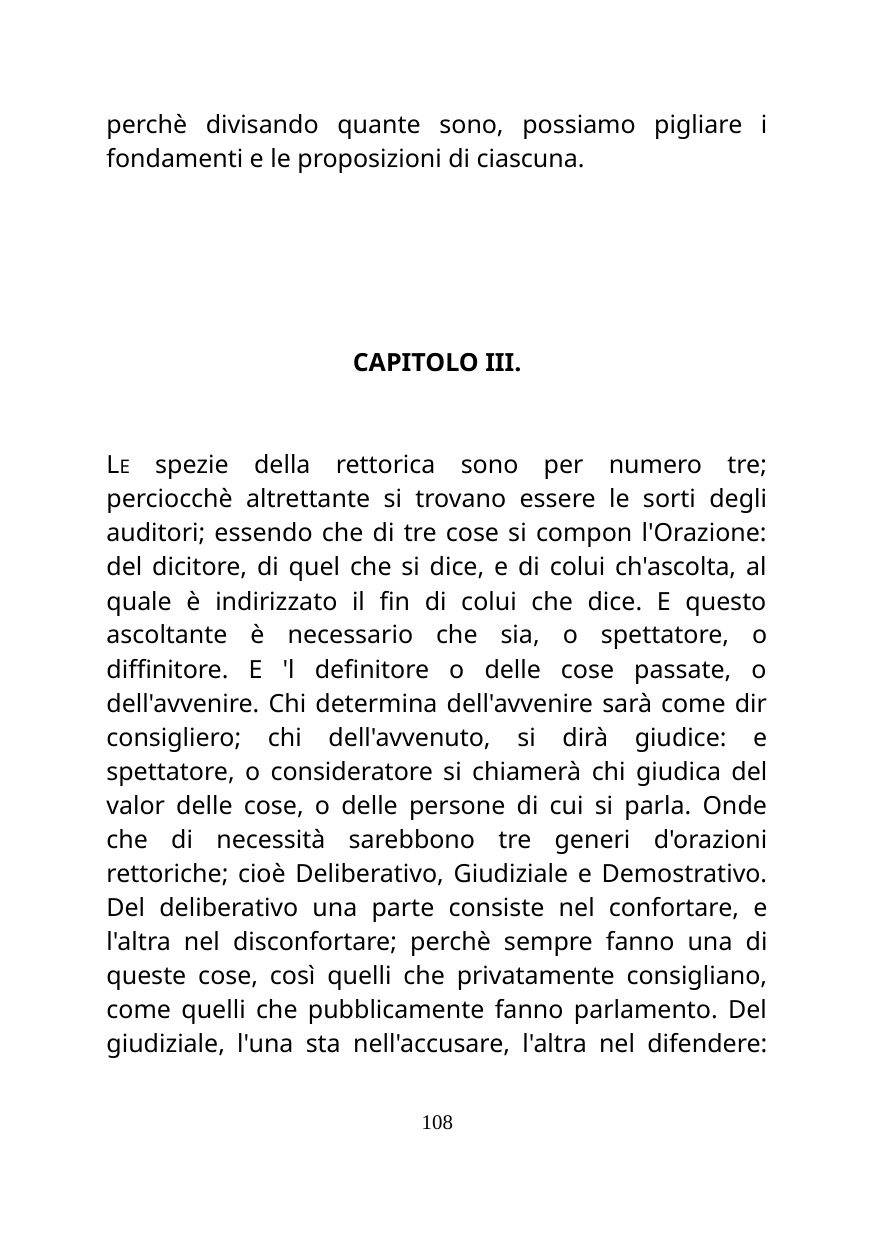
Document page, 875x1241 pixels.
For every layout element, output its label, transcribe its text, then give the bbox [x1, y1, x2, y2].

text LE spezie della rettorica sono per numero tre; perciocchè altrettante si trovano essere le sorti degli auditori; essendo che di tre cose si compon l'Orazione: del dicitore, di quel che si dice, e di colui ch'ascolta, al quale è indirizzato il fin di colui che dice. E questo ascoltante è necessario che sia, o spettatore, o diffinitore. E 'l definitore o delle cose passate, o dell'avvenire. Chi determina dell'avvenire sarà come dir consigliero; chi dell'avvenuto, si dirà giudice: e spettatore, o consideratore si chiamerà chi giudica del valor delle cose, o delle persone di cui si parla. Onde che di necessità sarebbono tre generi d'orazioni rettoriche; cioè Deliberativo, Giudiziale e Demostrativo. Del deliberativo una parte consiste nel confortare, e l'altra nel disconfortare; perchè sempre fanno una di queste cose, così quelli che privatamente consigliano, come quelli che pubblicamente fanno parlamento. Del giudiziale, l'una sta nell'accusare, l'altra nel difendere: [106, 447, 768, 1060]
text CAPITOLO III. [106, 345, 768, 379]
text perchè divisando quante sono, possiamo pigliare i fondamenti e le proposizioni di ciascuna. [106, 106, 768, 174]
